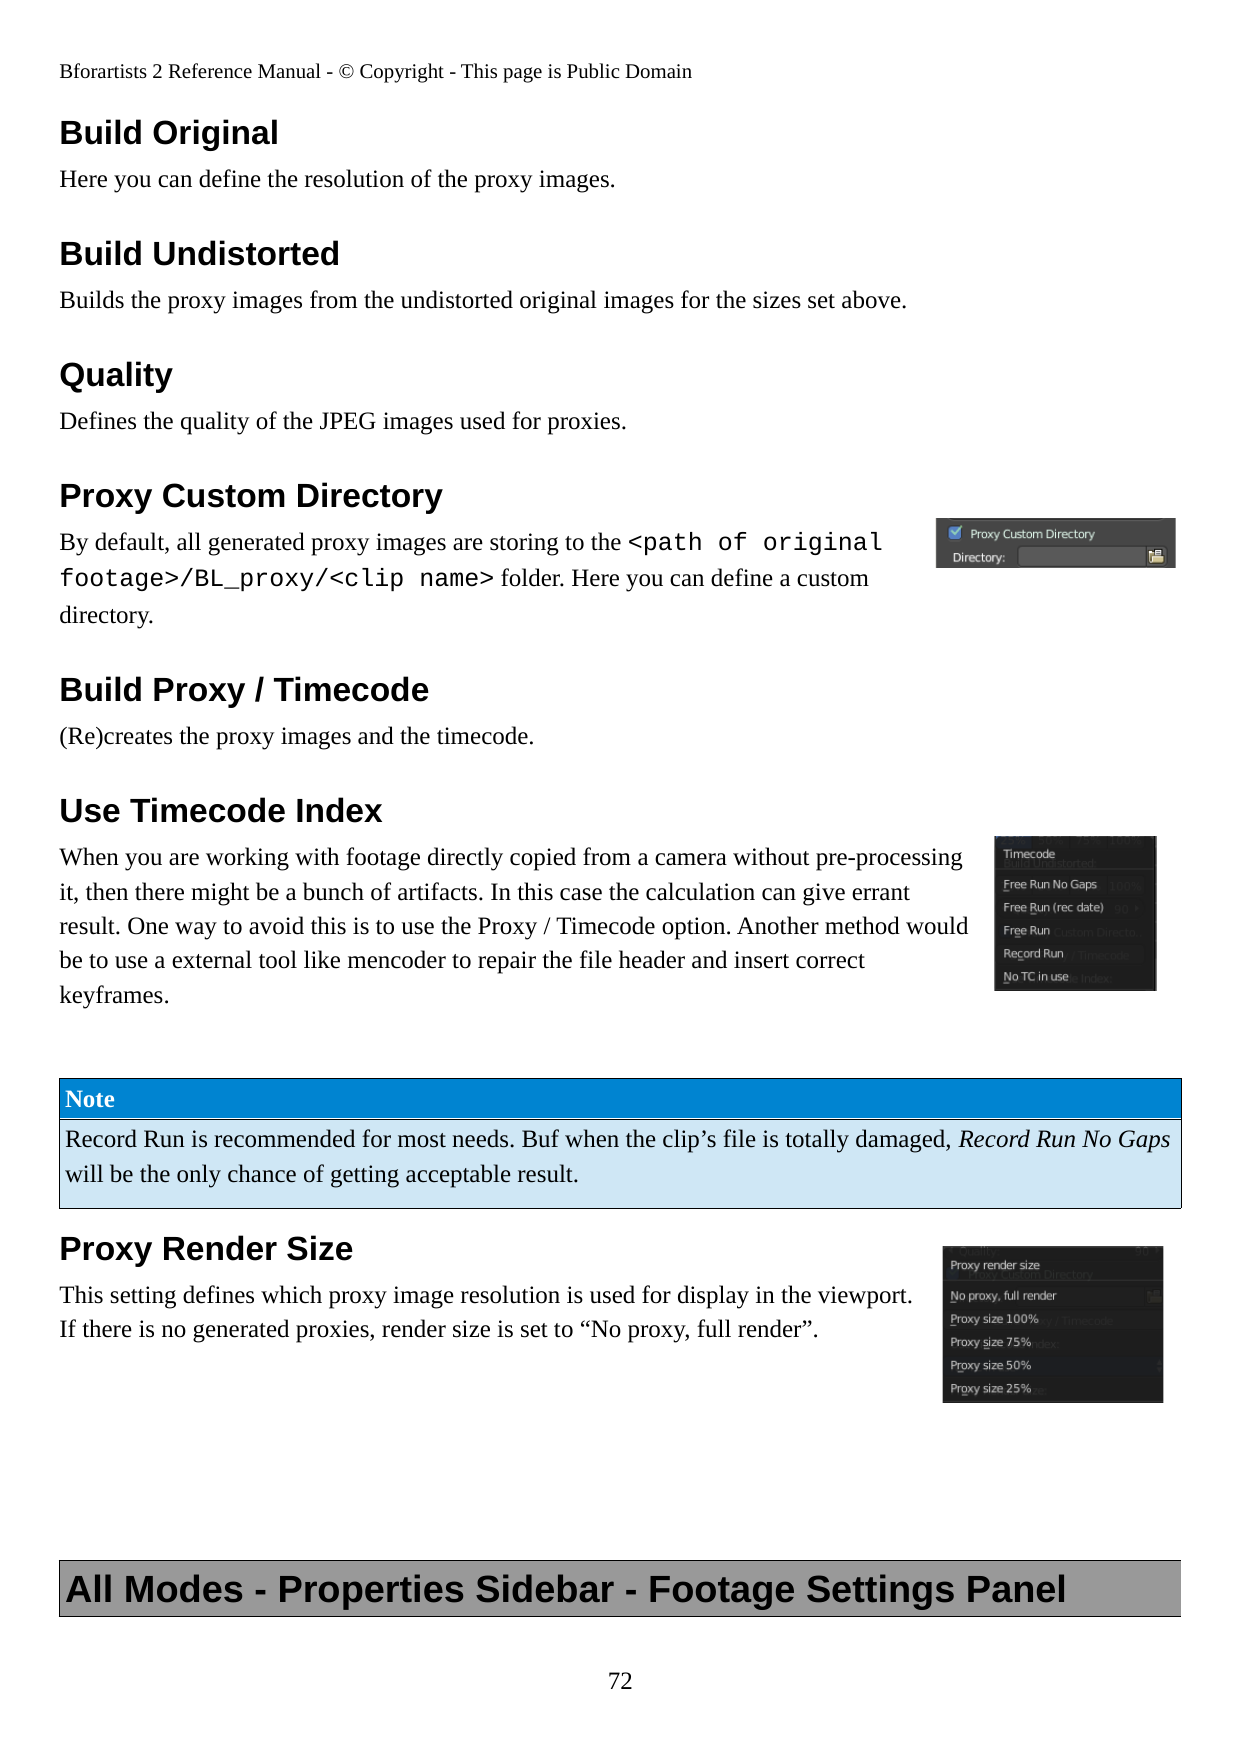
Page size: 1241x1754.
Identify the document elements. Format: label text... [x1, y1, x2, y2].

subtitle Build Undistorted [59, 234, 1181, 272]
picture [935, 518, 1176, 568]
text Builds the proxy images from the undistorted original images for the sizes set above. [59, 285, 1181, 313]
picture [942, 1246, 1164, 1403]
subtitle Build Original [59, 113, 1181, 151]
table_header Note [60, 1079, 1181, 1118]
table_cell Record Run is recommended for most needs. Buf when the clip’s file is totally damaged, Record Run No Gaps will be the only chance of getting acceptable result. [60, 1120, 1181, 1208]
text When you are working with footage directly copied from a camera without pre-processing it, then there might be a bunch of artifacts. In this case the calculation can give errant result. One way to avoid this is to use the Proxy / Timecode option. Another method would be to use a external tool like mencoder to repair the file header and insert correct keyframes. [59, 842, 1181, 1009]
text This setting defines which proxy image resolution is used for display in the viewport. If there is no generated proxies, render size is set to “No proxy, full render”. [59, 1280, 942, 1343]
subtitle Proxy Render Size [59, 1229, 1181, 1267]
table_header All Modes - Properties Sidebar - Footage Settings Panel [60, 1561, 1181, 1616]
subtitle Build Proxy / Timecode [59, 670, 1181, 708]
text Here you can define the resolution of the proxy images. [59, 164, 1181, 192]
picture [994, 836, 1157, 991]
text By default, all generated proxy images are storing to the <path of original footage>/BL_proxy/<clip name> folder. Here you can define a custom directory. [59, 527, 1181, 629]
subtitle Proxy Custom Directory [59, 476, 1181, 514]
text Defines the quality of the JPEG images used for proxies. [59, 406, 1181, 434]
subtitle Use Timecode Index [59, 791, 1181, 829]
text (Re)creates the proxy images and the timecode. [59, 721, 1181, 750]
subtitle Quality [59, 355, 1181, 393]
